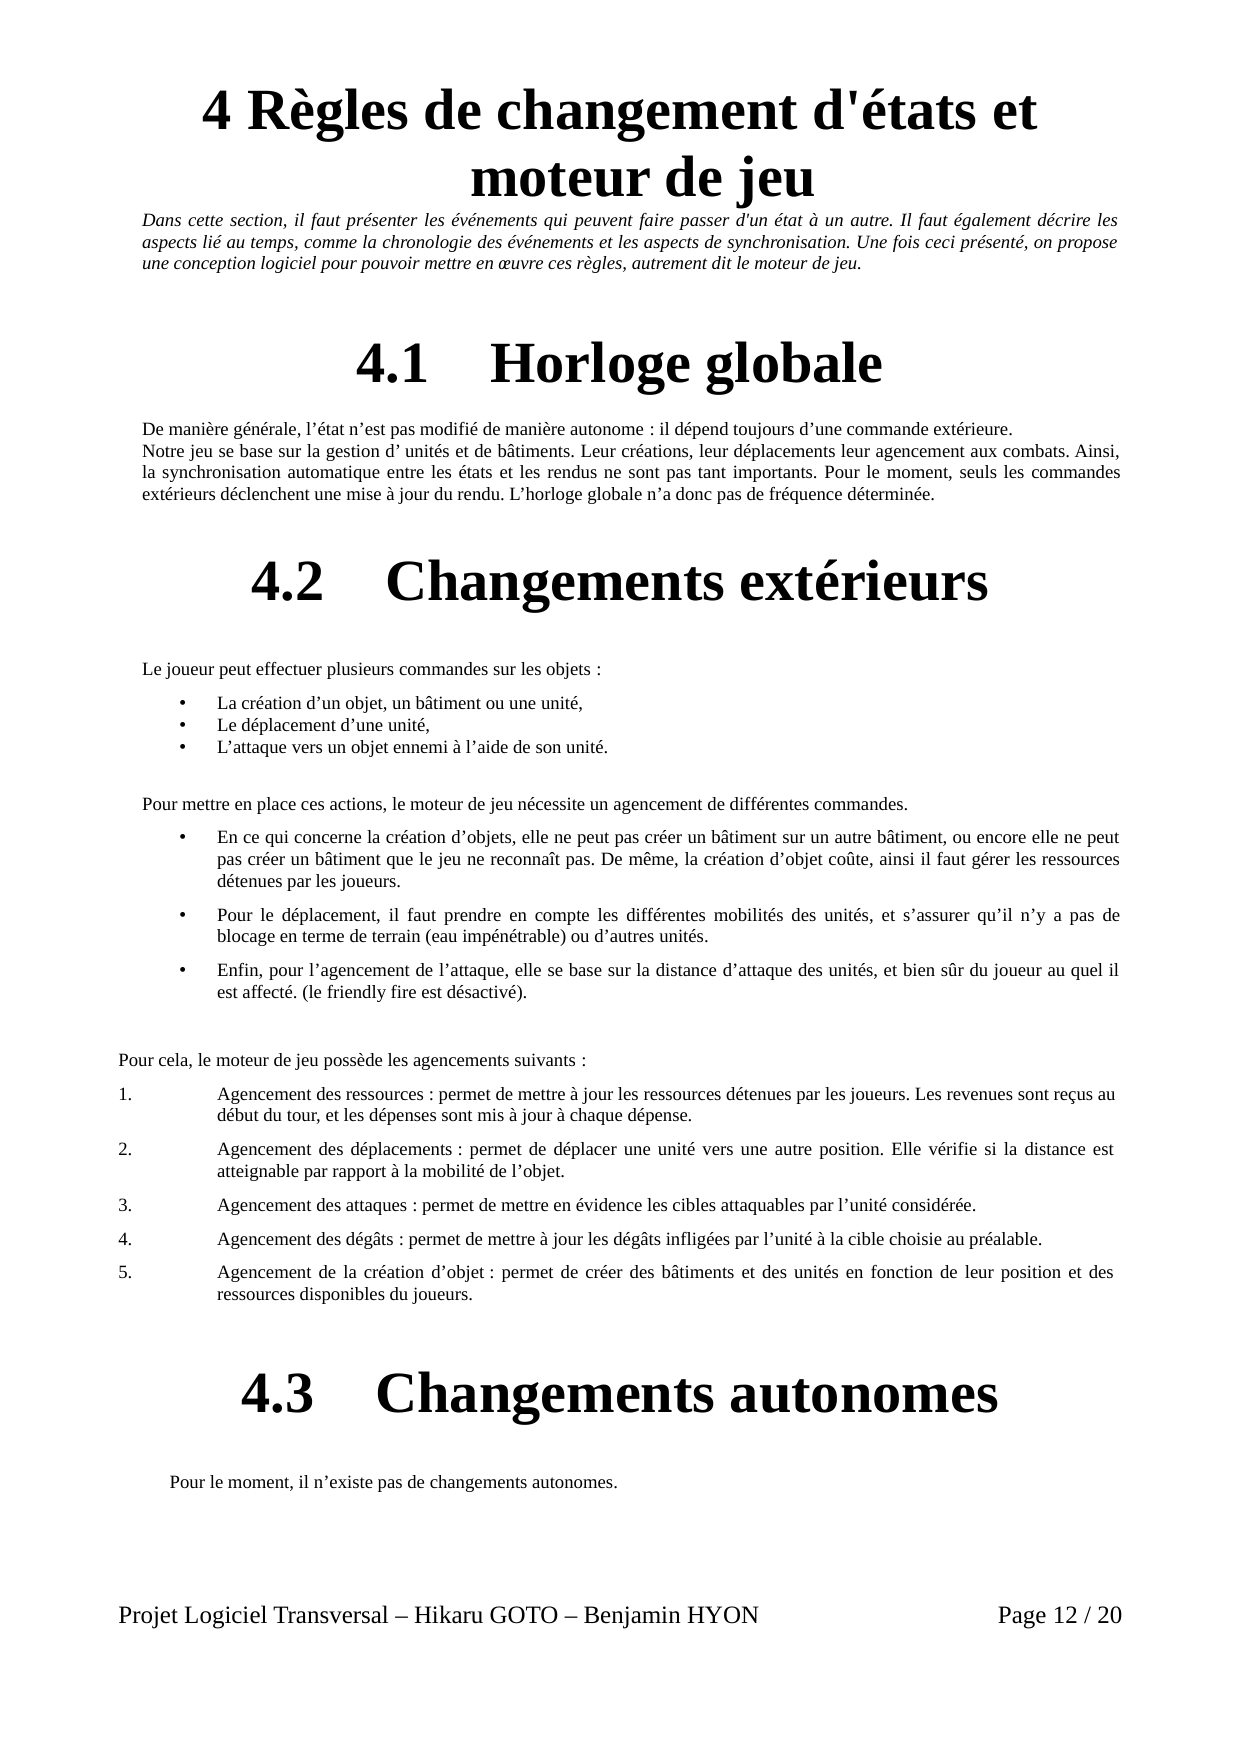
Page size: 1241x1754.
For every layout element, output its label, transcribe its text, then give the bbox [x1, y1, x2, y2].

subtitle Règles de changement d'états et moteur de jeu [118, 75, 1122, 209]
text Pour le moment, il n’existe pas de changements autonomes. [118, 1471, 1122, 1492]
list Pour cela, le moteur de jeu possède les agencements suivants : [118, 1048, 1122, 1070]
list Agencement des attaques : permet de mettre en évidence les cibles attaquables par l’unité considérée. [118, 1193, 1122, 1215]
list Le déplacement d’une unité, [179, 714, 1122, 736]
subtitle Changements autonomes [118, 1358, 1122, 1425]
list La création d’un objet, un bâtiment ou une unité, [179, 692, 1122, 714]
text Le joueur peut effectuer plusieurs commandes sur les objets : [142, 658, 1122, 680]
list Agencement des ressources : permet de mettre à jour les ressources détenues par les joueurs. Les revenues sont reçus au début du tour, et les dépenses sont mis à jour à chaque dépense. [118, 1082, 1122, 1126]
text Notre jeu se base sur la gestion d’ unités et de bâtiments. Leur créations, leur déplacements leur agencement aux combats. Ainsi, la synchronisation automatique entre les états et les rendus ne sont pas tant importants. Pour le moment, seuls les commandes extérieurs déclenchent une mise à jour du rendu. L’horloge globale n’a donc pas de fréquence déterminée. [142, 440, 1122, 504]
text De manière générale, l’état n’est pas modifié de manière autonome : il dépend toujours d’une commande extérieure. [142, 418, 1122, 440]
text Dans cette section, il faut présenter les événements qui peuvent faire passer d'un état à un autre. Il faut également décrire les aspects lié au temps, comme la chronologie des événements et les aspects de synchronisation. Une fois ceci présenté, on propose une conception logiciel pour pouvoir mettre en œuvre ces règles, autrement dit le moteur de jeu. [142, 209, 1122, 274]
list Agencement des déplacements : permet de déplacer une unité vers une autre position. Elle vérifie si la distance est atteignable par rapport à la mobilité de l’objet. [118, 1138, 1122, 1181]
list Agencement de la création d’objet : permet de créer des bâtiments et des unités en fonction de leur position et des ressources disponibles du joueurs. [118, 1261, 1122, 1304]
subtitle Changements extérieurs [118, 546, 1122, 613]
list L’attaque vers un objet ennemi à l’aide de son unité. [179, 736, 1122, 758]
list Pour le déplacement, il faut prendre en compte les différentes mobilités des unités, et s’assurer qu’il n’y a pas de blocage en terme de terrain (eau impénétrable) ou d’autres unités. [179, 903, 1122, 947]
list Agencement des dégâts : permet de mettre à jour les dégâts infligées par l’unité à la cible choisie au préalable. [118, 1227, 1122, 1249]
subtitle Horloge globale [118, 328, 1122, 395]
text Pour mettre en place ces actions, le moteur de jeu nécessite un agencement de différentes commandes. [142, 792, 1122, 814]
list En ce qui concerne la création d’objets, elle ne peut pas créer un bâtiment sur un autre bâtiment, ou encore elle ne peut pas créer un bâtiment que le jeu ne reconnaît pas. De même, la création d’objet coûte, ainsi il faut gérer les ressources détenues par les joueurs. [179, 826, 1122, 891]
list Enfin, pour l’agencement de l’attaque, elle se base sur la distance d’attaque des unités, et bien sûr du joueur au quel il est affecté. (le friendly fire est désactivé). [179, 959, 1122, 1002]
